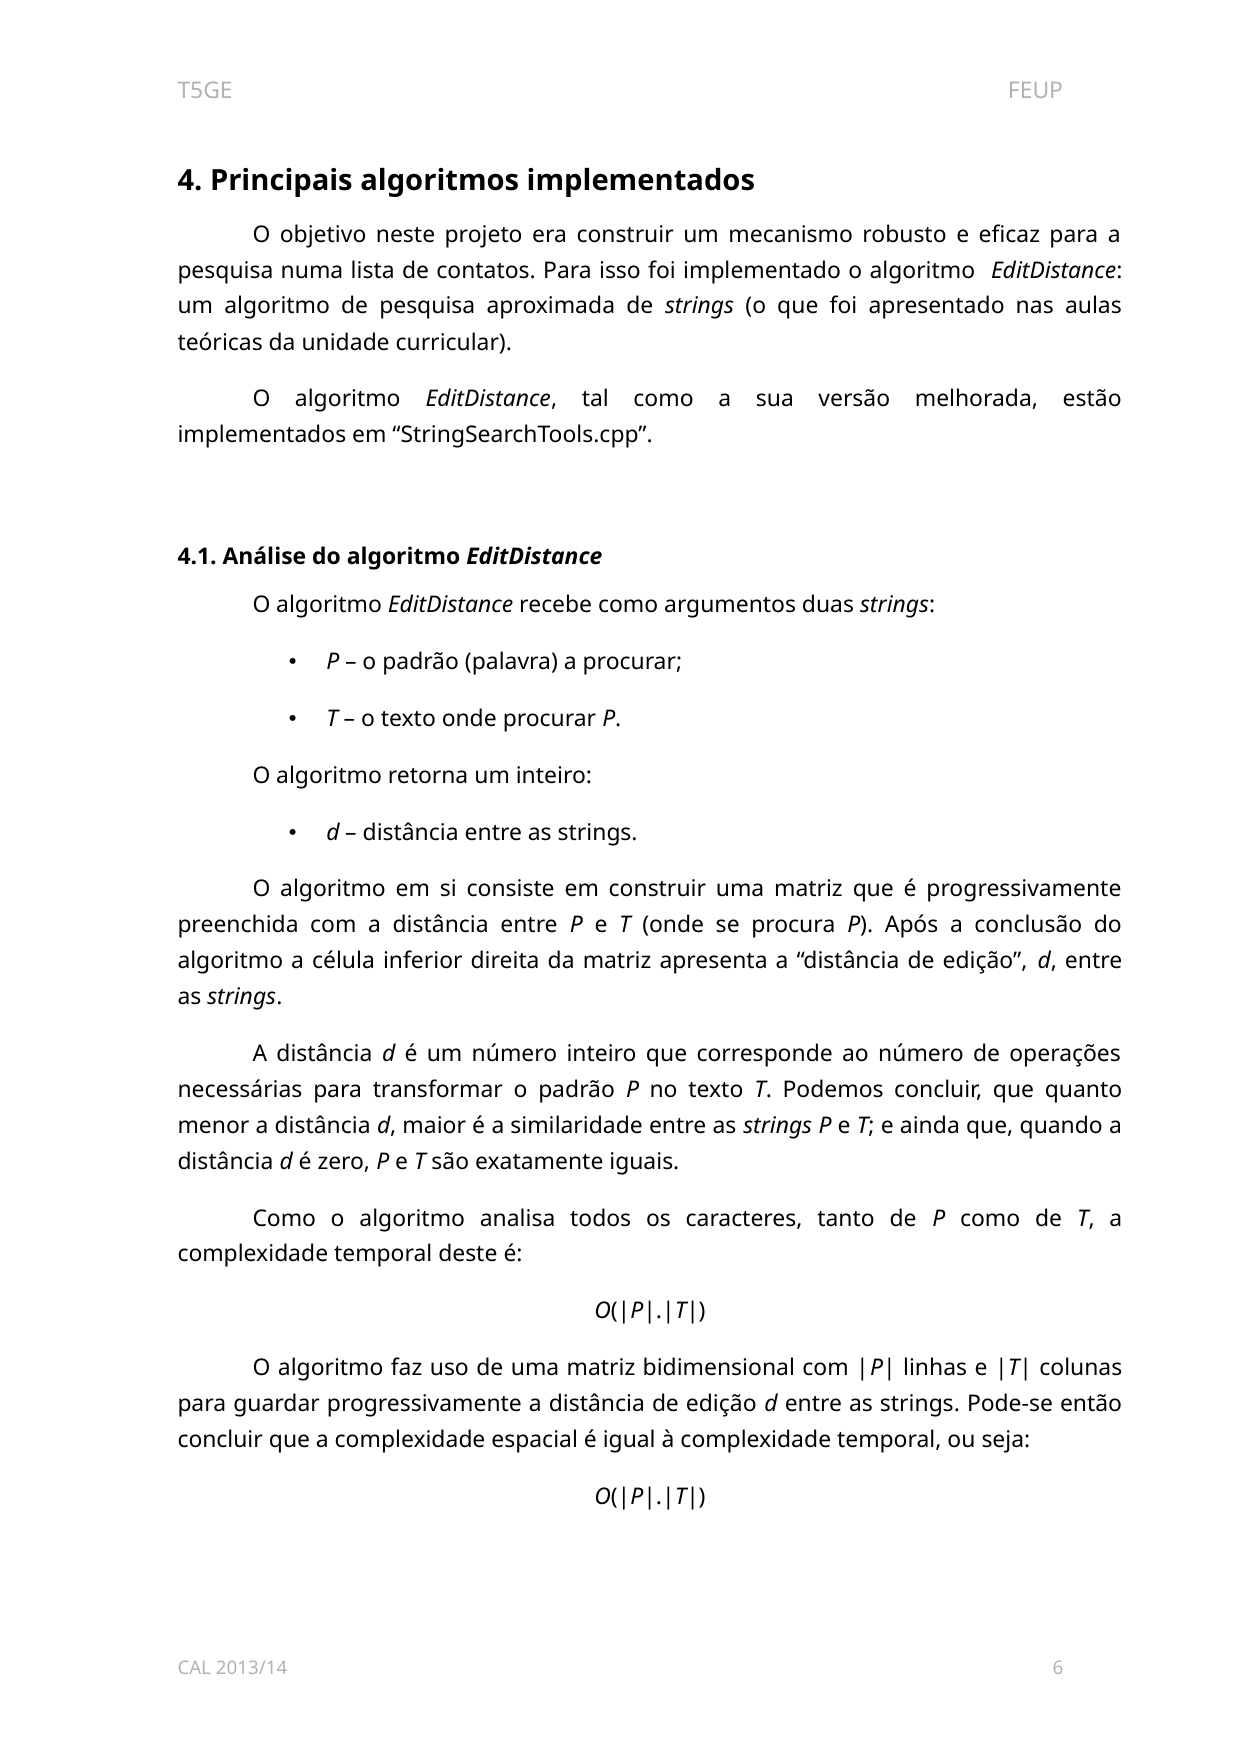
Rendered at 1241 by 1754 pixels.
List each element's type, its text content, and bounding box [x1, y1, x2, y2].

subtitle 4. Principais algoritmos implementados [177, 159, 1122, 199]
text O(|P|.|T|) [177, 1294, 1122, 1325]
text O algoritmo retorna um inteiro: [177, 759, 1122, 790]
text O algoritmo EditDistance recebe como argumentos duas strings: [177, 588, 1122, 620]
list T – o texto onde procurar P. [288, 702, 1122, 733]
text O algoritmo EditDistance, tal como a sua versão melhorada, estão implementados em “StringSearchTools.cpp”. [177, 382, 1122, 449]
text O(|P|.|T|) [177, 1479, 1122, 1511]
list P – o padrão (palavra) a procurar; [288, 645, 1122, 676]
text O algoritmo faz uso de uma matriz bidimensional com |P| linhas e |T| colunas para guardar progressivamente a distância de edição d entre as strings. Pode-se então concluir que a complexidade espacial é igual à complexidade temporal, ou seja: [177, 1351, 1122, 1454]
text O objetivo neste projeto era construir um mecanismo robusto e eficaz para a pesquisa numa lista de contatos. Para isso foi implementado o algoritmo EditDistance: um algoritmo de pesquisa aproximada de strings (o que foi apresentado nas aulas teóricas da unidade curricular). [177, 218, 1122, 357]
list d – distância entre as strings. [288, 816, 1122, 847]
text O algoritmo em si consiste em construir uma matriz que é progressivamente preenchida com a distância entre P e T (onde se procura P). Após a conclusão do algoritmo a célula inferior direita da matriz apresenta a “distância de edição”, d, entre as strings. [177, 872, 1122, 1011]
text Como o algoritmo analisa todos os caracteres, tanto de P como de T, a complexidade temporal deste é: [177, 1201, 1122, 1269]
text A distância d é um número inteiro que corresponde ao número de operações necessárias para transformar o padrão P no texto T. Podemos concluir, que quanto menor a distância d, maior é a similaridade entre as strings P e T; e ainda que, quando a distância d é zero, P e T são exatamente iguais. [177, 1037, 1122, 1176]
subtitle 4.1. Análise do algoritmo EditDistance [177, 540, 1122, 571]
